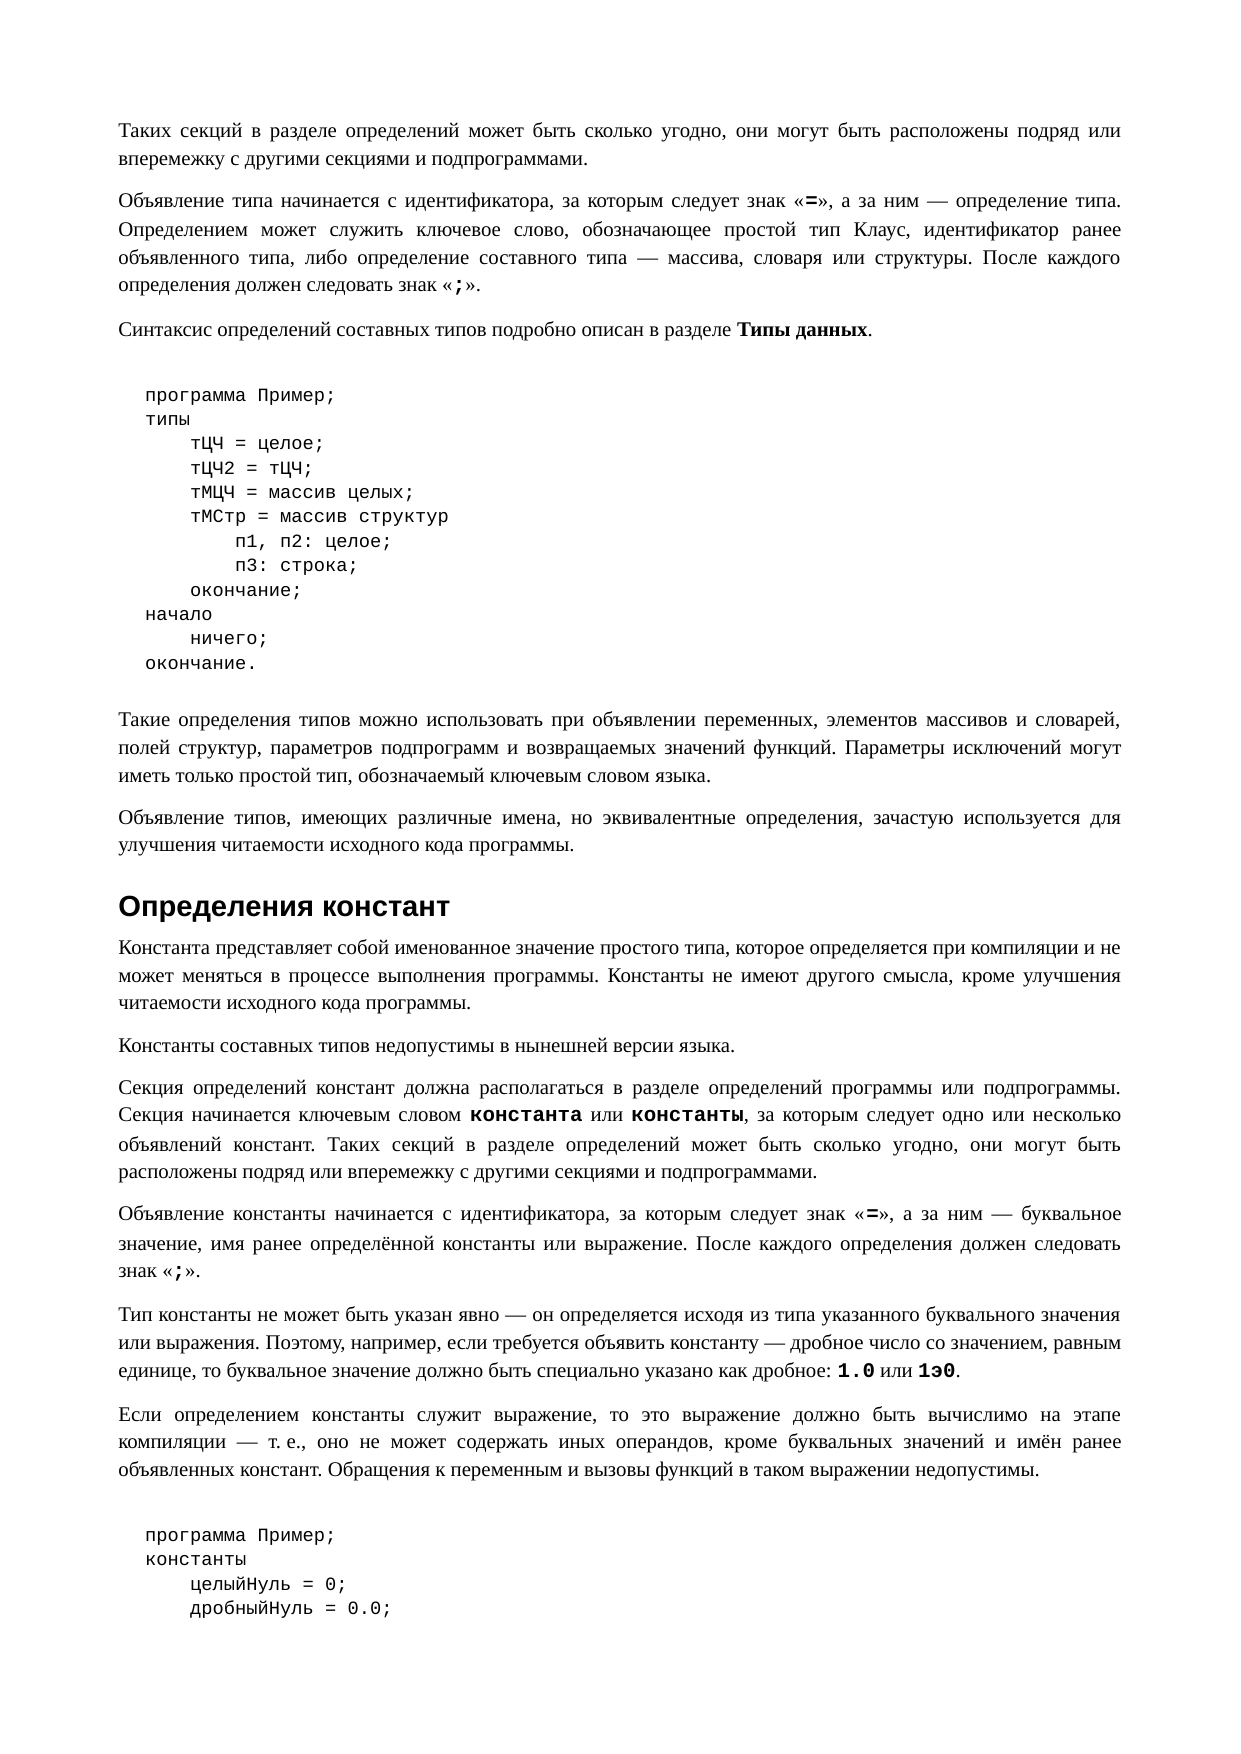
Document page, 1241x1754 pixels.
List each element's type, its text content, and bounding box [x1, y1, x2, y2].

text Объявление типа начинается с идентификатора, за которым следует знак «=», а за ним — определение типа. Определением может служить ключевое слово, обозначающее простой тип Клаус, идентификатор ранее объявленного типа, либо определение составного типа — массива, словаря или структуры. После каждого определения должен следовать знак «;». [118, 188, 1122, 298]
text программа Пример; константы целыйНуль = 0; дробныйНуль = 0.0; [136, 1517, 1104, 1629]
text программа Пример; типы тЦЧ = целое; тЦЧ2 = тЦЧ; тМЦЧ = массив целых; тМСтр = массив структур п1, п2: целое; п3: строка; окончание; начало ничего; окончание. [136, 376, 1104, 683]
text Константы составных типов недопустимы в нынешней версии языка. [118, 1032, 1122, 1057]
text Секция определений констант должна располагаться в разделе определений программы или подпрограммы. Секция начинается ключевым словом константа или константы, за которым следует одно или несколько объявлений констант. Таких секций в разделе определений может быть сколько угодно, они могут быть расположены подряд или вперемежку с другими секциями и подпрограммами. [118, 1075, 1122, 1183]
text Константа представляет собой именованное значение простого типа, которое определяется при компиляции и не может меняться в процессе выполнения программы. Константы не имеют другого смысла, кроме улучшения читаемости исходного кода программы. [118, 935, 1122, 1014]
text Объявление константы начинается с идентификатора, за которым следует знак «=», а за ним — буквальное значение, имя ранее определённой константы или выражение. После каждого определения должен следовать знак «;». [118, 1201, 1122, 1284]
text Синтаксис определений составных типов подробно описан в разделе Типы данных. [118, 317, 1122, 341]
text Если определением константы служит выражение, то это выражение должно быть вычислимо на этапе компиляции — т. е., оно не может содержать иных операндов, кроме буквальных значений и имён ранее объявленных констант. Обращения к переменным и вызовы функций в таком выражении недопустимы. [118, 1402, 1122, 1481]
text Объявление типов, имеющих различные имена, но эквивалентные определения, зачастую используется для улучшения читаемости исходного кода программы. [118, 805, 1122, 856]
subtitle Определения констант [118, 889, 1122, 923]
text Такие определения типов можно использовать при объявлении переменных, элементов массивов и словарей, полей структур, параметров подпрограмм и возвращаемых значений функций. Параметры исключений могут иметь только простой тип, обозначаемый ключевым словом языка. [118, 707, 1122, 787]
text Таких секций в разделе определений может быть сколько угодно, они могут быть расположены подряд или вперемежку с другими секциями и подпрограммами. [118, 118, 1122, 170]
text Тип константы не может быть указан явно — он определяется исходя из типа указанного буквального значения или выражения. Поэтому, например, если требуется объявить константу — дробное число со значением, равным единице, то буквальное значение должно быть специально указано как дробное: 1.0 или 1э0. [118, 1302, 1122, 1383]
